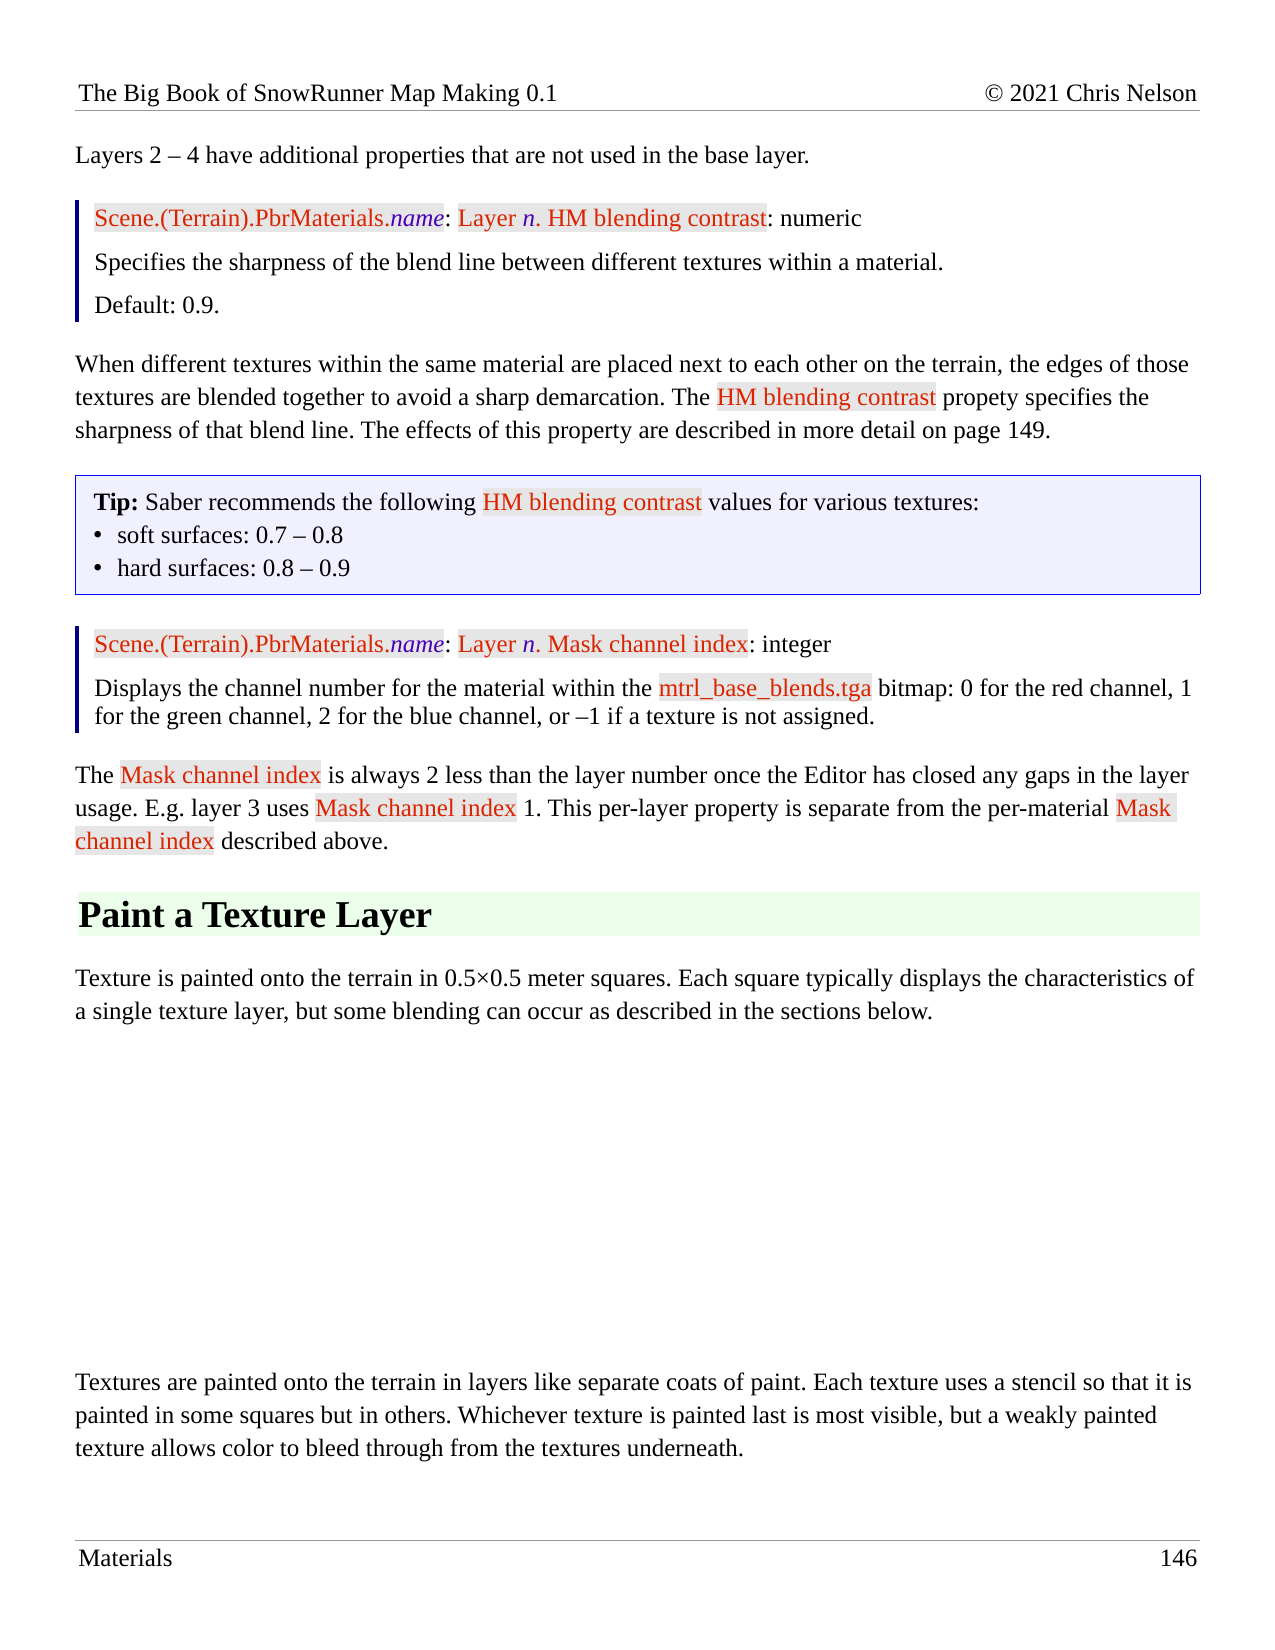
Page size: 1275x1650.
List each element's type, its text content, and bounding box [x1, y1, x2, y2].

list soft surfaces: 0.7 – 0.8 [76, 508, 1200, 541]
text Textures are painted onto the terrain in layers like separate coats of paint. Each texture uses a stencil so that it is painted in some squares but in others. Whichever texture is painted last is most visible, but a weakly painted texture allows color to bleed through from the textures underneath. [75, 1367, 1200, 1462]
text Scene.(Terrain).PbrMaterials.name: Layer n. HM blending contrast: numeric [79, 200, 1200, 232]
subtitle Paint a Texture Layer [78, 892, 1200, 936]
text Scene.(Terrain).PbrMaterials.name: Layer n. Mask channel index: integer [79, 626, 1200, 658]
text The Mask channel index is always 2 less than the layer number once the Editor has closed any gaps in the layer usage. E.g. layer 3 uses Mask channel index 1. This per-layer property is separate from the per-material Mask channel index described above. [75, 760, 1200, 855]
text Specifies the sharpness of the blend line between different textures within a material. [79, 244, 1200, 275]
text When different textures within the same material are placed next to each other on the terrain, the edges of those textures are blended together to avoid a sharp demarcation. The HM blending contrast propety specifies the sharpness of that blend line. The effects of this property are described in more detail on page 149. [75, 349, 1200, 444]
list Saber recommends the following HM blending contrast values for various textures: [76, 476, 1200, 508]
text Default: 0.9. [79, 287, 1200, 322]
text Layers 2 – 4 have additional properties that are not used in the base layer. [75, 140, 1200, 169]
text Displays the channel number for the material within the mtrl_base_blends.tga bitmap: 0 for the red channel, 1 for the green channel, 2 for the blue channel, or –1 if a texture is not assigned. [79, 669, 1200, 733]
text Texture is painted onto the terrain in 0.5×0.5 meter squares. Each square typically displays the characteristics of a single texture layer, but some blending can occur as described in the sections below. [75, 963, 1200, 1024]
list hard surfaces: 0.8 – 0.9 [76, 541, 1200, 594]
